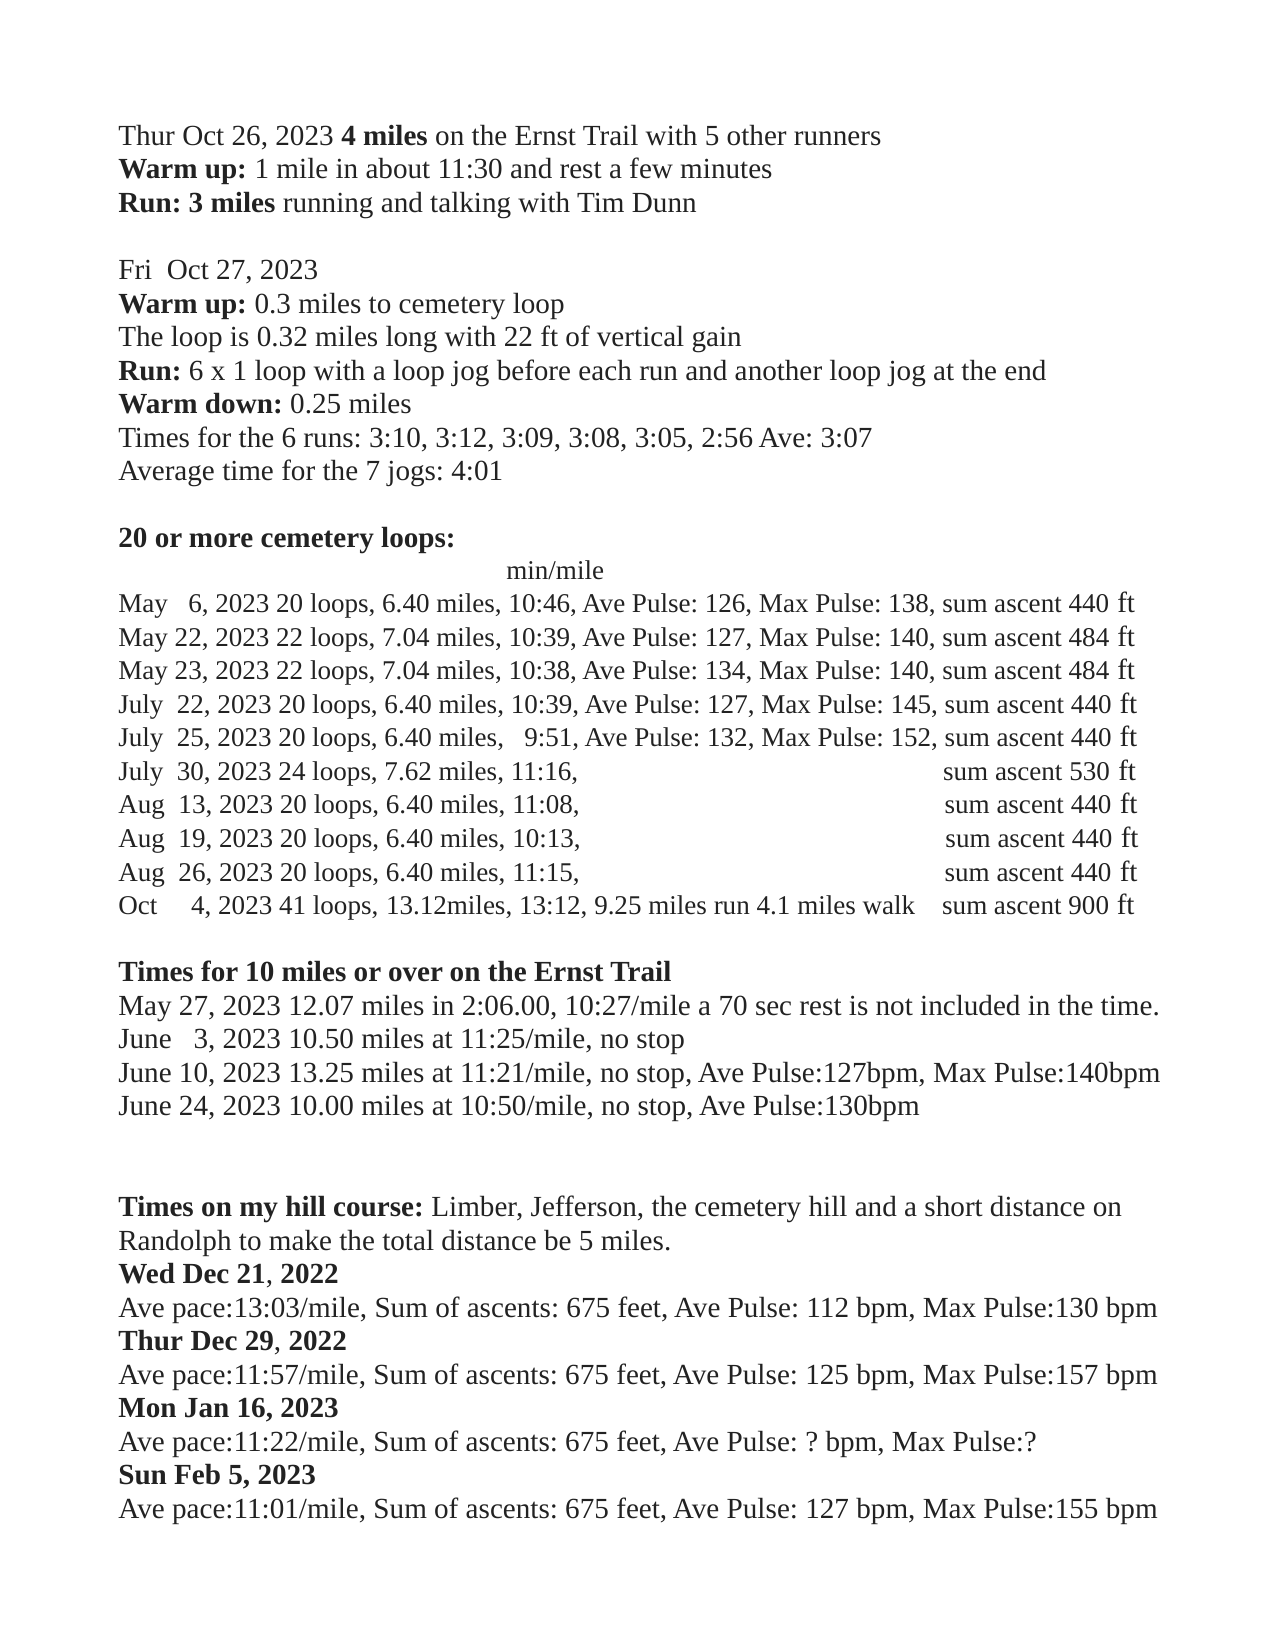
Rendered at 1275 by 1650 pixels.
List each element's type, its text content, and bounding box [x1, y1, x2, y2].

text Run: 6 x 1 loop with a loop jog before each run and another loop jog at the end [118, 353, 1161, 386]
text May 23, 2023 22 loops, 7.04 miles, 10:38, Ave Pulse: 134, Max Pulse: 140, sum ascent 484 ft [118, 652, 1161, 686]
text Ave pace:13:03/mile, Sum of ascents: 675 feet, Ave Pulse: 112 bpm, Max Pulse:130 bpm [118, 1290, 1161, 1323]
text June 3, 2023 10.50 miles at 11:25/mile, no stop [118, 1021, 1161, 1055]
text 20 or more cemetery loops: [118, 521, 1161, 554]
text Times for the 6 runs: 3:10, 3:12, 3:09, 3:08, 3:05, 2:56 Ave: 3:07 [118, 420, 1161, 453]
text Sun Feb 5, 2023 [118, 1457, 1161, 1491]
text May 27, 2023 12.07 miles in 2:06.00, 10:27/mile a 70 sec rest is not included in the time. [118, 988, 1161, 1021]
text Ave pace:11:57/mile, Sum of ascents: 675 feet, Ave Pulse: 125 bpm, Max Pulse:157 bpm [118, 1357, 1161, 1390]
text Times on my hill course: Limber, Jefferson, the cemetery hill and a short distance on Randolph to make the total distance be 5 miles. [118, 1189, 1161, 1256]
text Aug 13, 2023 20 loops, 6.40 miles, 11:08, sum ascent 440 ft [118, 787, 1161, 820]
text Mon Jan 16, 2023 [118, 1390, 1161, 1424]
text Thur Dec 29, 2022 [118, 1323, 1161, 1357]
text Warm up: 0.3 miles to cemetery loop [118, 286, 1161, 319]
text July 30, 2023 24 loops, 7.62 miles, 11:16, sum ascent 530 ft [118, 753, 1161, 787]
text Run: 3 miles running and talking with Tim Dunn [118, 185, 1161, 219]
text Wed Dec 21, 2022 [118, 1256, 1161, 1290]
text May 6, 2023 20 loops, 6.40 miles, 10:46, Ave Pulse: 126, Max Pulse: 138, sum ascent 440 ft [118, 585, 1161, 619]
text July 25, 2023 20 loops, 6.40 miles, 9:51, Ave Pulse: 132, Max Pulse: 152, sum ascent 440 ft [118, 719, 1161, 753]
text July 22, 2023 20 loops, 6.40 miles, 10:39, Ave Pulse: 127, Max Pulse: 145, sum ascent 440 ft [118, 686, 1161, 719]
text June 24, 2023 10.00 miles at 10:50/mile, no stop, Ave Pulse:130bpm [118, 1088, 1161, 1122]
text Warm down: 0.25 miles [118, 386, 1161, 420]
text Ave pace:11:22/mile, Sum of ascents: 675 feet, Ave Pulse: ? bpm, Max Pulse:? [118, 1424, 1161, 1457]
text Times for 10 miles or over on the Ernst Trail [118, 954, 1161, 988]
text Average time for the 7 jogs: 4:01 [118, 453, 1161, 487]
text Aug 19, 2023 20 loops, 6.40 miles, 10:13, sum ascent 440 ft [118, 820, 1161, 854]
text Thur Oct 26, 2023 4 miles on the Ernst Trail with 5 other runners [118, 118, 1161, 152]
text min/mile [118, 554, 1161, 585]
text Ave pace:11:01/mile, Sum of ascents: 675 feet, Ave Pulse: 127 bpm, Max Pulse:155 bpm [118, 1491, 1161, 1524]
text Fri Oct 27, 2023 [118, 252, 1161, 286]
text June 10, 2023 13.25 miles at 11:21/mile, no stop, Ave Pulse:127bpm, Max Pulse:140bpm [118, 1055, 1161, 1088]
text Oct 4, 2023 41 loops, 13.12miles, 13:12, 9.25 miles run 4.1 miles walk sum ascent 900 ft [118, 887, 1161, 921]
text The loop is 0.32 miles long with 22 ft of vertical gain [118, 319, 1161, 353]
text May 22, 2023 22 loops, 7.04 miles, 10:39, Ave Pulse: 127, Max Pulse: 140, sum ascent 484 ft [118, 619, 1161, 652]
text Warm up: 1 mile in about 11:30 and rest a few minutes [118, 152, 1161, 185]
text Aug 26, 2023 20 loops, 6.40 miles, 11:15, sum ascent 440 ft [118, 854, 1161, 887]
